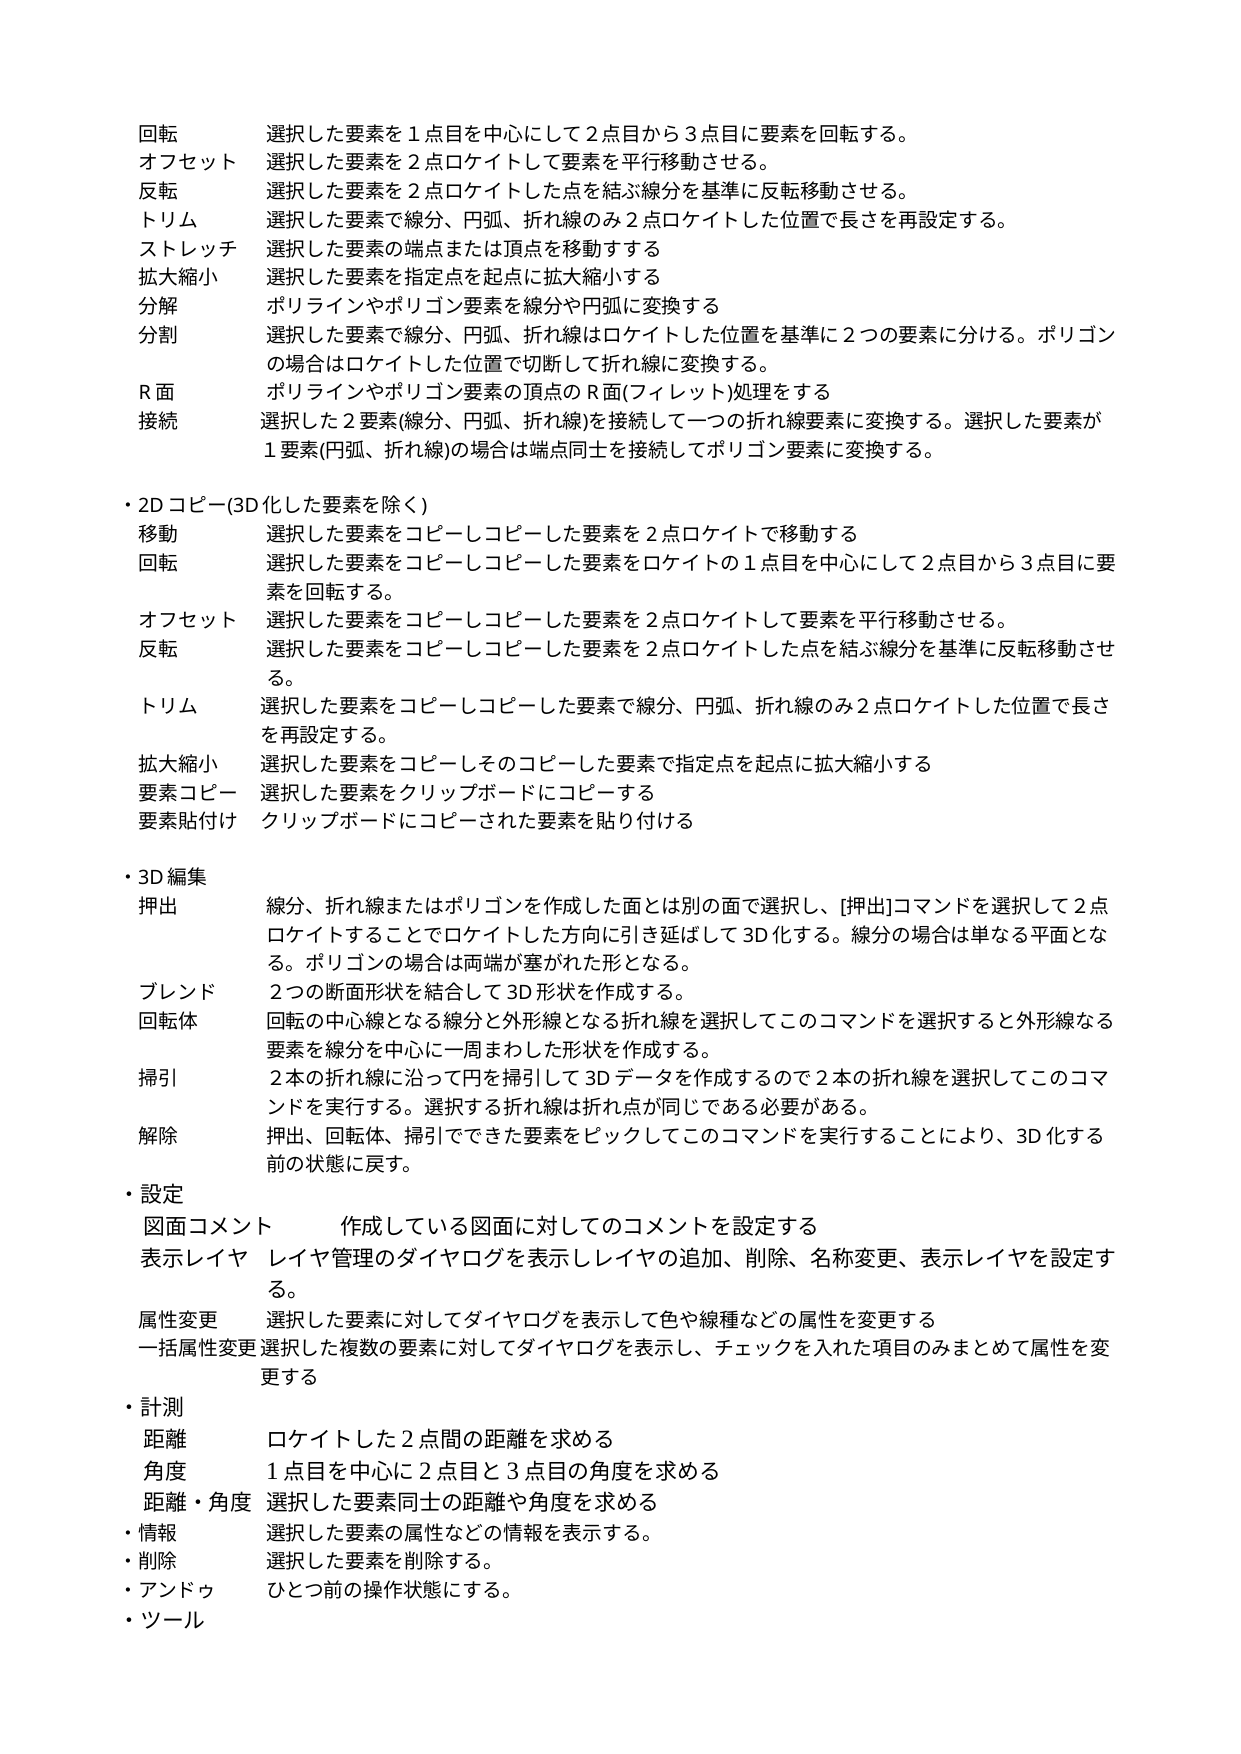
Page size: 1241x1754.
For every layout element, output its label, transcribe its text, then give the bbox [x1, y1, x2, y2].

text 拡大縮小 選択した要素を指定点を起点に拡大縮小する [118, 262, 1122, 291]
text 解除 押出、回転体、掃引でできた要素をピックしてこのコマンドを実行することにより、3D化する前の状態に戻す。 [118, 1120, 1122, 1177]
text 要素コピー 選択した要素をクリップボードにコピーする [118, 777, 1122, 806]
text ・2Dコピー(3D化した要素を除く) [118, 490, 1122, 519]
text トリム 選択した要素で線分、円弧、折れ線のみ２点ロケイトした位置で長さを再設定する。 [118, 204, 1122, 233]
text 要素貼付け クリップボードにコピーされた要素を貼り付ける [118, 806, 1122, 835]
text オフセット 選択した要素をコピーしコピーした要素を２点ロケイトして要素を平行移動させる。 [118, 605, 1122, 634]
text 分解 ポリラインやポリゴン要素を線分や円弧に変換する [118, 291, 1122, 319]
text ・3D編集 [118, 862, 1122, 890]
text ・情報 選択した要素の属性などの情報を表示する。 [118, 1517, 1122, 1546]
text 移動 選択した要素をコピーしコピーした要素を2点ロケイトで移動する [118, 519, 1122, 547]
text 接続 選択した２要素(線分、円弧、折れ線)を接続して一つの折れ線要素に変換する。選択した要素が１要素(円弧、折れ線)の場合は端点同士を接続してポリゴン要素に変換する。 [118, 406, 1122, 463]
text 属性変更 選択した要素に対してダイヤログを表示して色や線種などの属性を変更する [118, 1304, 1122, 1333]
text 図面コメント 作成している図面に対してのコメントを設定する [118, 1209, 1122, 1241]
text 掃引 ２本の折れ線に沿って円を掃引して3Dデータを作成するので２本の折れ線を選択してこのコマンドを実行する。選択する折れ線は折れ点が同じである必要がある。 [118, 1063, 1122, 1120]
text 反転 選択した要素を２点ロケイトした点を結ぶ線分を基準に反転移動させる。 [118, 176, 1122, 204]
text ・アンドゥ ひとつ前の操作状態にする。 [118, 1574, 1122, 1603]
text ・ツール [118, 1603, 1122, 1635]
text 一括属性変更 選択した複数の要素に対してダイヤログを表示し、チェックを入れた項目のみまとめて属性を変更する [118, 1333, 1122, 1390]
text 押出 線分、折れ線またはポリゴンを作成した面とは別の面で選択し、[押出]コマンドを選択して２点ロケイトすることでロケイトした方向に引き延ばして3D化する。線分の場合は単なる平面となる。ポリゴンの場合は両端が塞がれた形となる。 [118, 890, 1122, 977]
text ・計測 [118, 1390, 1122, 1422]
text 角度 1点目を中心に2点目と3点目の角度を求める [118, 1454, 1122, 1485]
text ストレッチ 選択した要素の端点または頂点を移動すする [118, 233, 1122, 262]
text R面 ポリラインやポリゴン要素の頂点のR面(フィレット)処理をする [118, 377, 1122, 406]
text 回転 選択した要素をコピーしコピーした要素をロケイトの１点目を中心にして２点目から３点目に要素を回転する。 [118, 547, 1122, 605]
text ・削除 選択した要素を削除する。 [118, 1546, 1122, 1574]
text ブレンド ２つの断面形状を結合して3D形状を作成する。 [118, 977, 1122, 1005]
text 表示レイヤ レイヤ管理のダイヤログを表示しレイヤの追加、削除、名称変更、表示レイヤを設定する。 [118, 1241, 1122, 1304]
text ・設定 [118, 1177, 1122, 1209]
text 分割 選択した要素で線分、円弧、折れ線はロケイトした位置を基準に２つの要素に分ける。ポリゴンの場合はロケイトした位置で切断して折れ線に変換する。 [118, 319, 1122, 377]
text トリム 選択した要素をコピーしコピーした要素で線分、円弧、折れ線のみ２点ロケイトした位置で長さを再設定する。 [118, 691, 1122, 748]
text 距離 ロケイトした2点間の距離を求める [118, 1422, 1122, 1454]
text 回転 選択した要素を１点目を中心にして２点目から３点目に要素を回転する。 [118, 118, 1122, 147]
text 距離・角度 選択した要素同士の距離や角度を求める [118, 1485, 1122, 1517]
text オフセット 選択した要素を２点ロケイトして要素を平行移動させる。 [118, 147, 1122, 176]
text 回転体 回転の中心線となる線分と外形線となる折れ線を選択してこのコマンドを選択すると外形線なる要素を線分を中心に一周まわした形状を作成する。 [118, 1005, 1122, 1063]
text 拡大縮小 選択した要素をコピーしそのコピーした要素で指定点を起点に拡大縮小する [118, 748, 1122, 777]
text 反転 選択した要素をコピーしコピーした要素を２点ロケイトした点を結ぶ線分を基準に反転移動させる。 [118, 634, 1122, 691]
